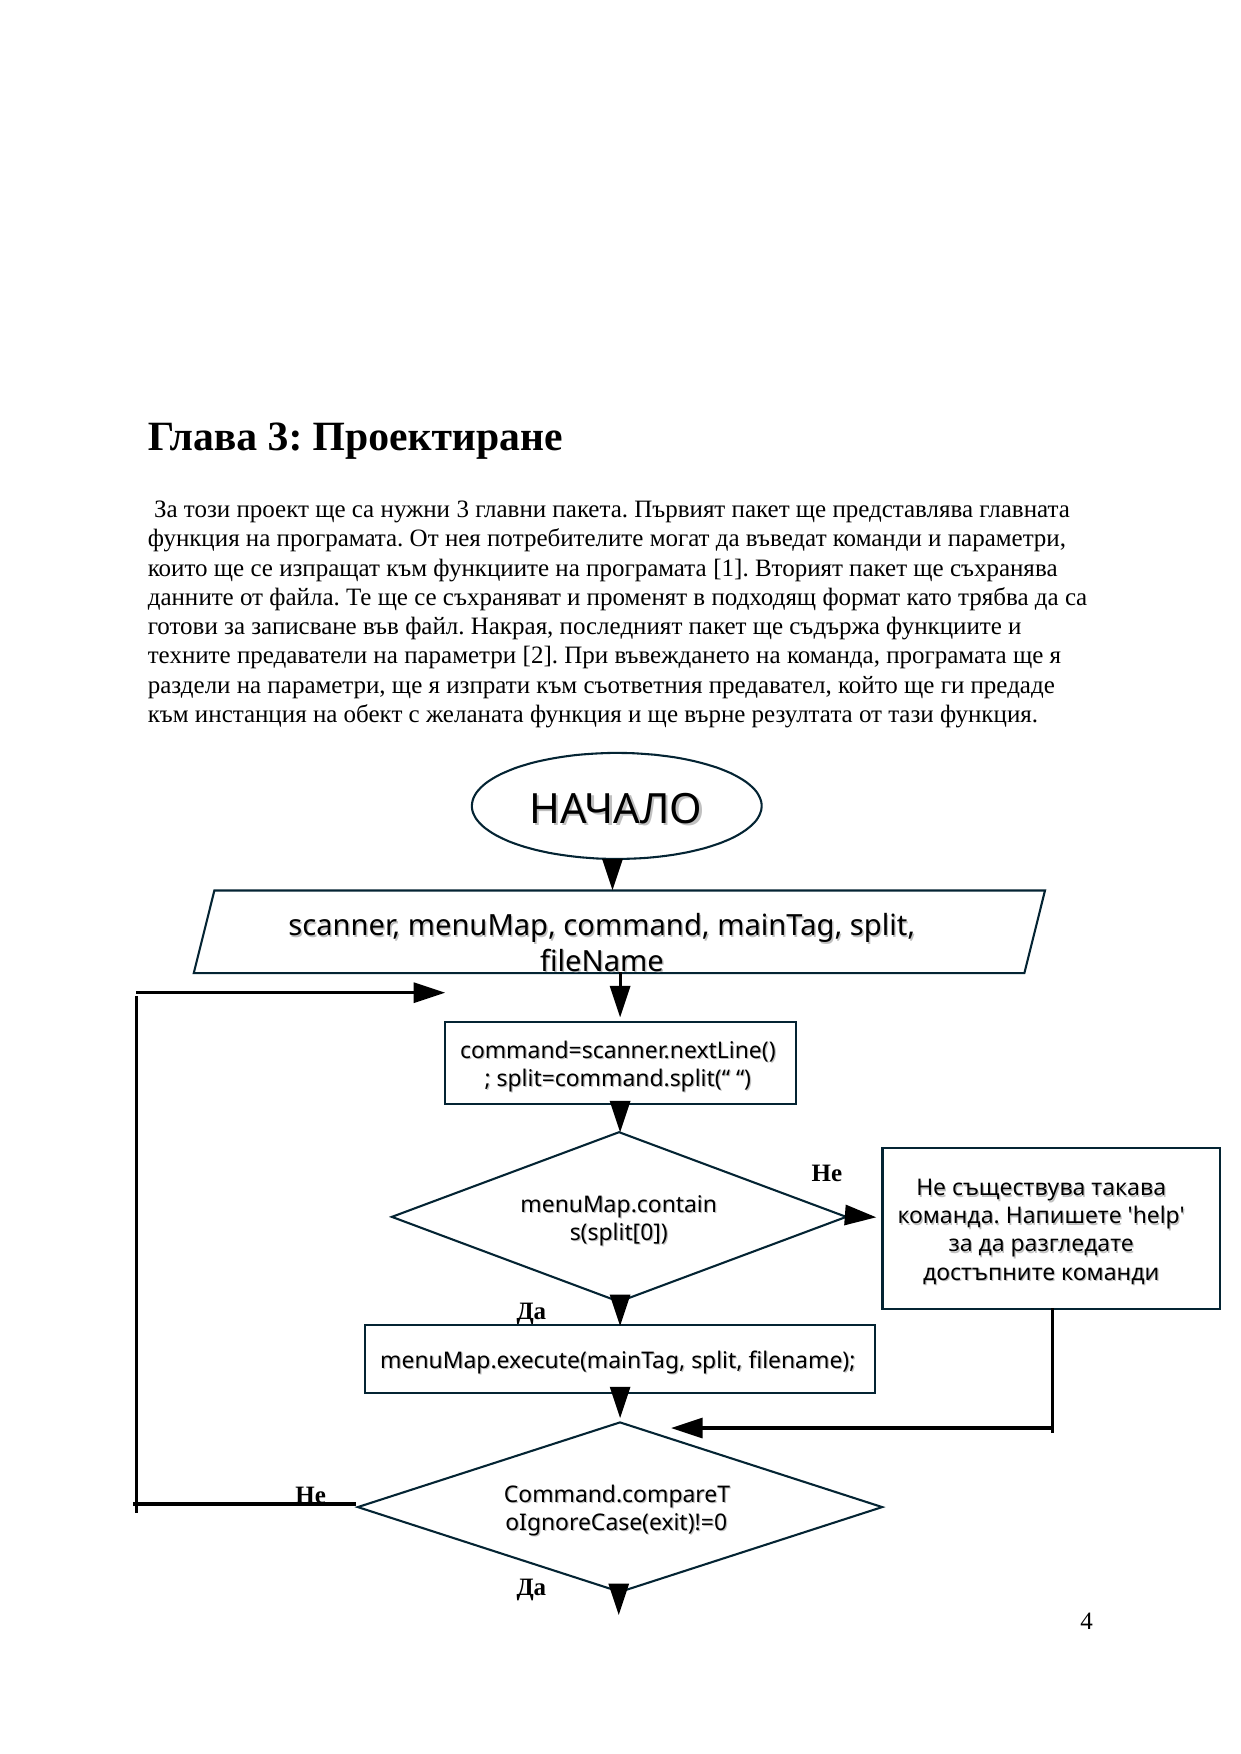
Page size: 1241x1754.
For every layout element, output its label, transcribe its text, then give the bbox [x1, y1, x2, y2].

text [805, 1480, 1093, 1509]
text Да [148, 1572, 613, 1601]
text Не [694, 1158, 881, 1187]
text Да [148, 1296, 619, 1325]
text [622, 1296, 1051, 1325]
subtitle Глава 3: Проектиране [148, 412, 1093, 460]
text [1054, 1310, 1093, 1325]
text [624, 1572, 1093, 1601]
text Не [148, 1480, 435, 1505]
text За този проект ще са нужни 3 главни пакета. Първият пакет ще представлява главната функция на програмата. От нея потребителите могат да въведат команди и параметри, които ще се изпращат към функциите на програмата [1]. Вторият пакет ще съхранява данните от файла. Те ще се съхраняват и променят в подходящ формат като трябва да са готови за записване във файл. Накрая, последният пакет ще съдържа функциите и техните предаватели на параметри [2]. При въвеждането на команда, програмата ще я раздели на параметри, ще я изпрати към съответния предавател, който ще ги предаде към инстанция на обект с желаната функция и ще върне резултата от тази функция. [148, 494, 1093, 728]
text [148, 1158, 544, 1187]
